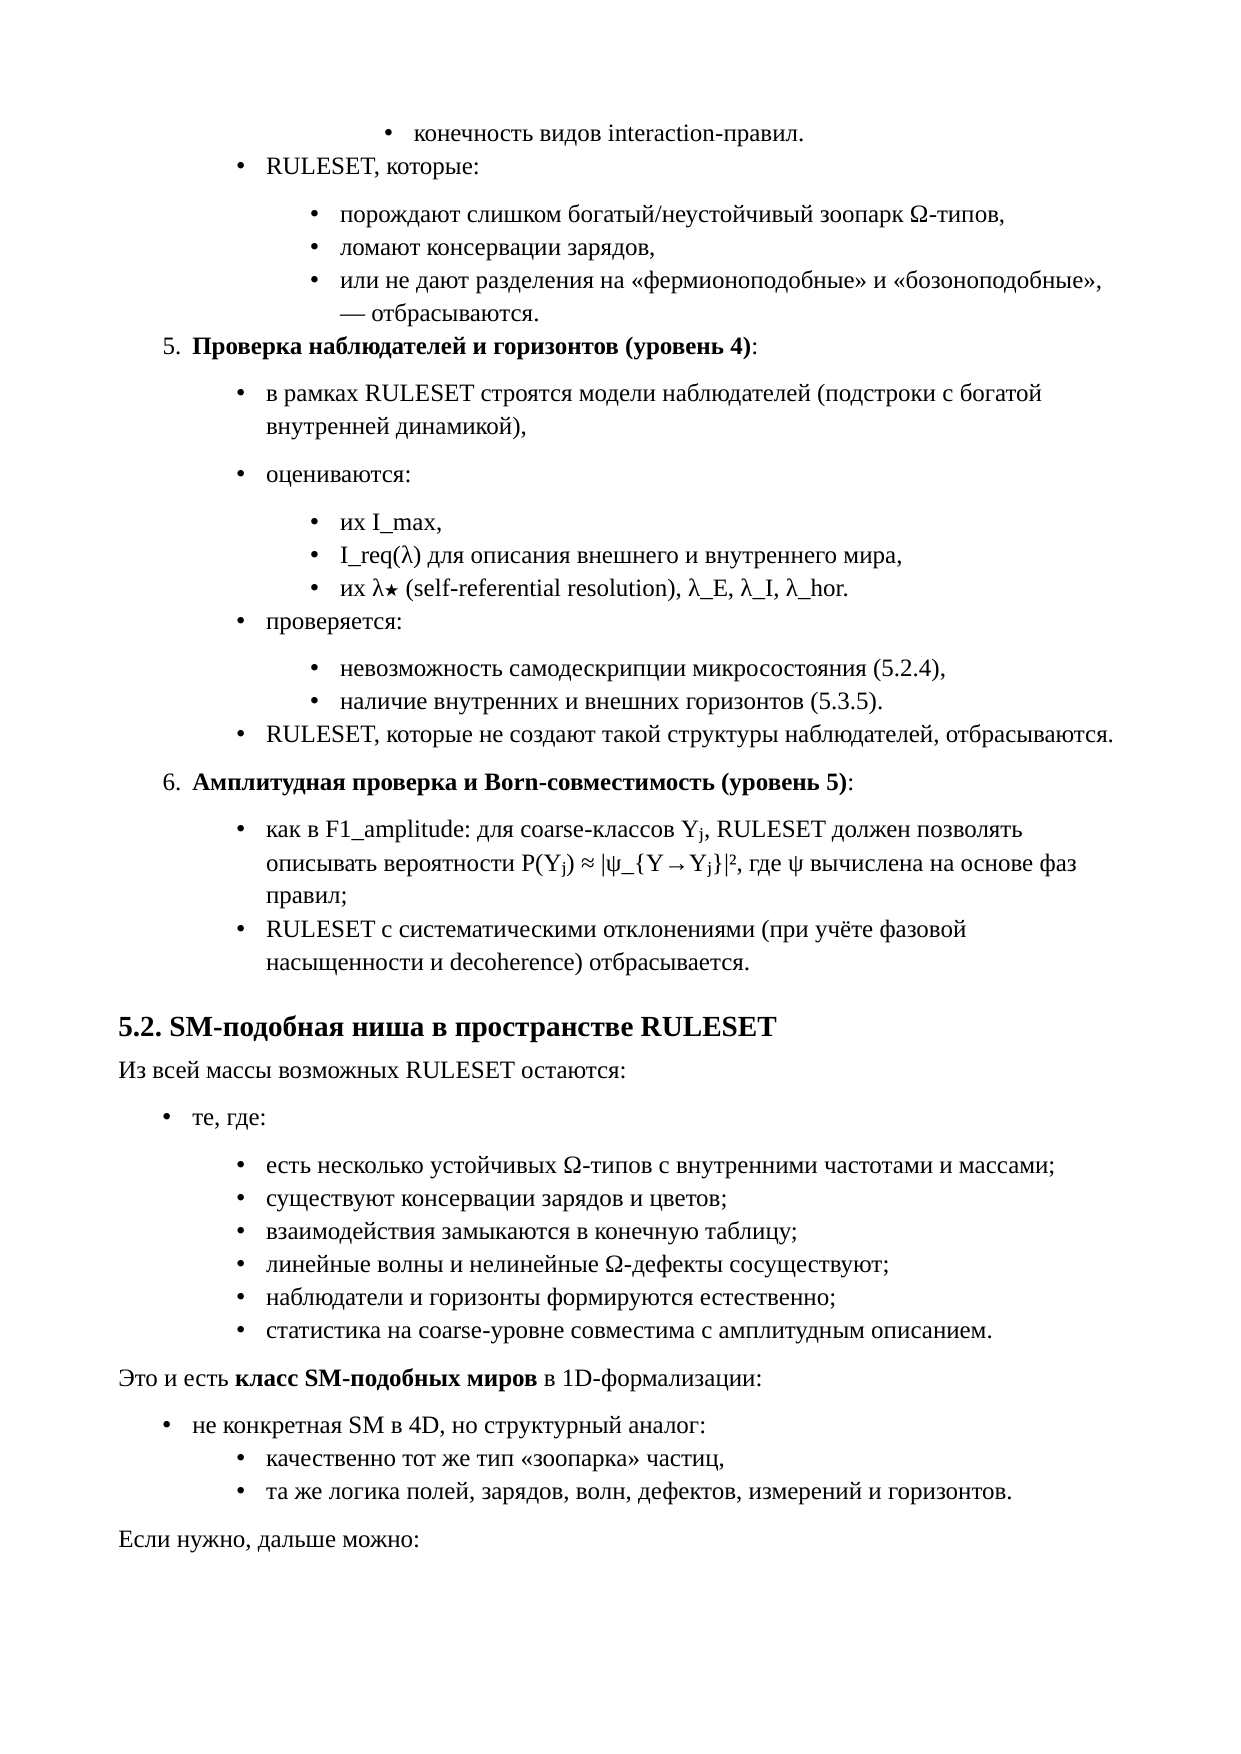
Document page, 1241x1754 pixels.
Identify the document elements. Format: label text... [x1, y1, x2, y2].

list RULESET с систематическими отклонениями (при учёте фазовой насыщенности и decoherence) отбрасывается. [236, 914, 1122, 975]
list их λ★ (self‑referential resolution), λ_E, λ_I, λ_hor. [310, 573, 1122, 601]
list как в F1_amplitude: для coarse‑классов Yⱼ, RULESET должен позволять описывать вероятности P(Yⱼ) ≈ |ψ_{Y→Yⱼ}|², где ψ вычислена на основе фаз правил; [236, 814, 1122, 909]
list конечность видов interaction‑правил. [384, 118, 1122, 147]
list невозможность самодескрипции микросостояния (5.2.4), [310, 653, 1122, 682]
list I_req(λ) для описания внешнего и внутреннего мира, [310, 540, 1122, 568]
list порождают слишком богатый/неустойчивый зоопарк Ω‑типов, [310, 199, 1122, 227]
list проверяется: [236, 606, 1122, 634]
list та же логика полей, зарядов, волн, дефектов, измерений и горизонтов. [236, 1476, 1122, 1505]
list оцениваются: [236, 459, 1122, 488]
list Амплитудная проверка и Born‑совместимость (уровень 5): [162, 767, 1122, 796]
text Из всей массы возможных RULESET остаются: [118, 1055, 1122, 1084]
list ломают консервации зарядов, [310, 232, 1122, 261]
list RULESET, которые не создают такой структуры наблюдателей, отбрасываются. [236, 719, 1122, 748]
list те, где: [162, 1102, 1122, 1131]
list наблюдатели и горизонты формируются естественно; [236, 1282, 1122, 1311]
list Проверка наблюдателей и горизонтов (уровень 4): [162, 331, 1122, 359]
list наличие внутренних и внешних горизонтов (5.3.5). [310, 686, 1122, 715]
list их I_max, [310, 507, 1122, 535]
subtitle 5.2. SM‑подобная ниша в пространстве RULESET [118, 1009, 1122, 1042]
list взаимодействия замыкаются в конечную таблицу; [236, 1216, 1122, 1245]
text Это и есть класс SM‑подобных миров в 1D‑формализации: [118, 1363, 1122, 1392]
list или не дают разделения на «фермионоподобные» и «бозоноподобные», — отбрасываются. [310, 265, 1122, 327]
list существуют консервации зарядов и цветов; [236, 1183, 1122, 1212]
list не конкретная SM в 4D, но структурный аналог: [162, 1410, 1122, 1439]
list в рамках RULESET строятся модели наблюдателей (подстроки с богатой внутренней динамикой), [236, 378, 1122, 440]
list RULESET, которые: [236, 151, 1122, 180]
text Если нужно, дальше можно: [118, 1524, 1122, 1553]
list линейные волны и нелинейные Ω‑дефекты сосуществуют; [236, 1249, 1122, 1278]
list есть несколько устойчивых Ω‑типов с внутренними частотами и массами; [236, 1150, 1122, 1179]
list статистика на coarse‑уровне совместима с амплитудным описанием. [236, 1315, 1122, 1344]
list качественно тот же тип «зоопарка» частиц, [236, 1443, 1122, 1472]
